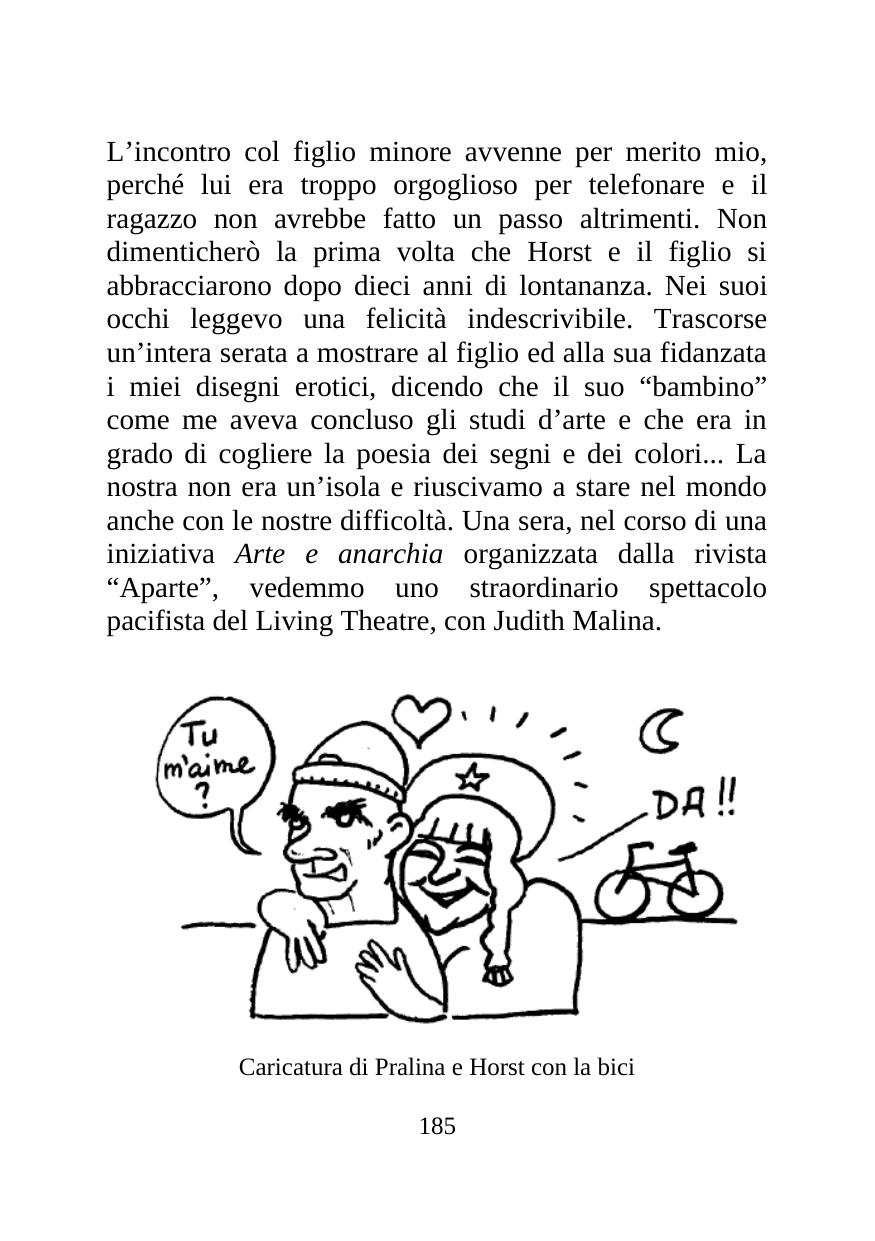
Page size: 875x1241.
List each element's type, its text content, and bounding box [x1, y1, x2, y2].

picture [123, 646, 751, 1044]
table_header Caricatura di Pralina e Horst con la bici [95, 637, 779, 1094]
text L’incontro col figlio minore avvenne per merito mio, perché lui era troppo orgoglioso per telefonare e il ragazzo non avrebbe fatto un passo altrimenti. Non dimenticherò la prima volta che Horst e il figlio si abbracciarono dopo dieci anni di lontananza. Nei suoi occhi leggevo una felicità indescrivibile. Trascorse un’intera serata a mostrare al figlio ed alla sua fidanzata i miei disegni erotici, dicendo che il suo “bambino” come me aveva concluso gli studi d’arte e che era in grado di cogliere la poesia dei segni e dei colori... La nostra non era un’isola e riuscivamo a stare nel mondo anche con le nostre difficoltà. Una sera, nel corso di una iniziativa Arte e anarchia organizzata dalla rivista “Aparte”, vedemmo uno straordinario spettacolo pacifista del Living Theatre, con Judith Malina. [106, 134, 768, 637]
